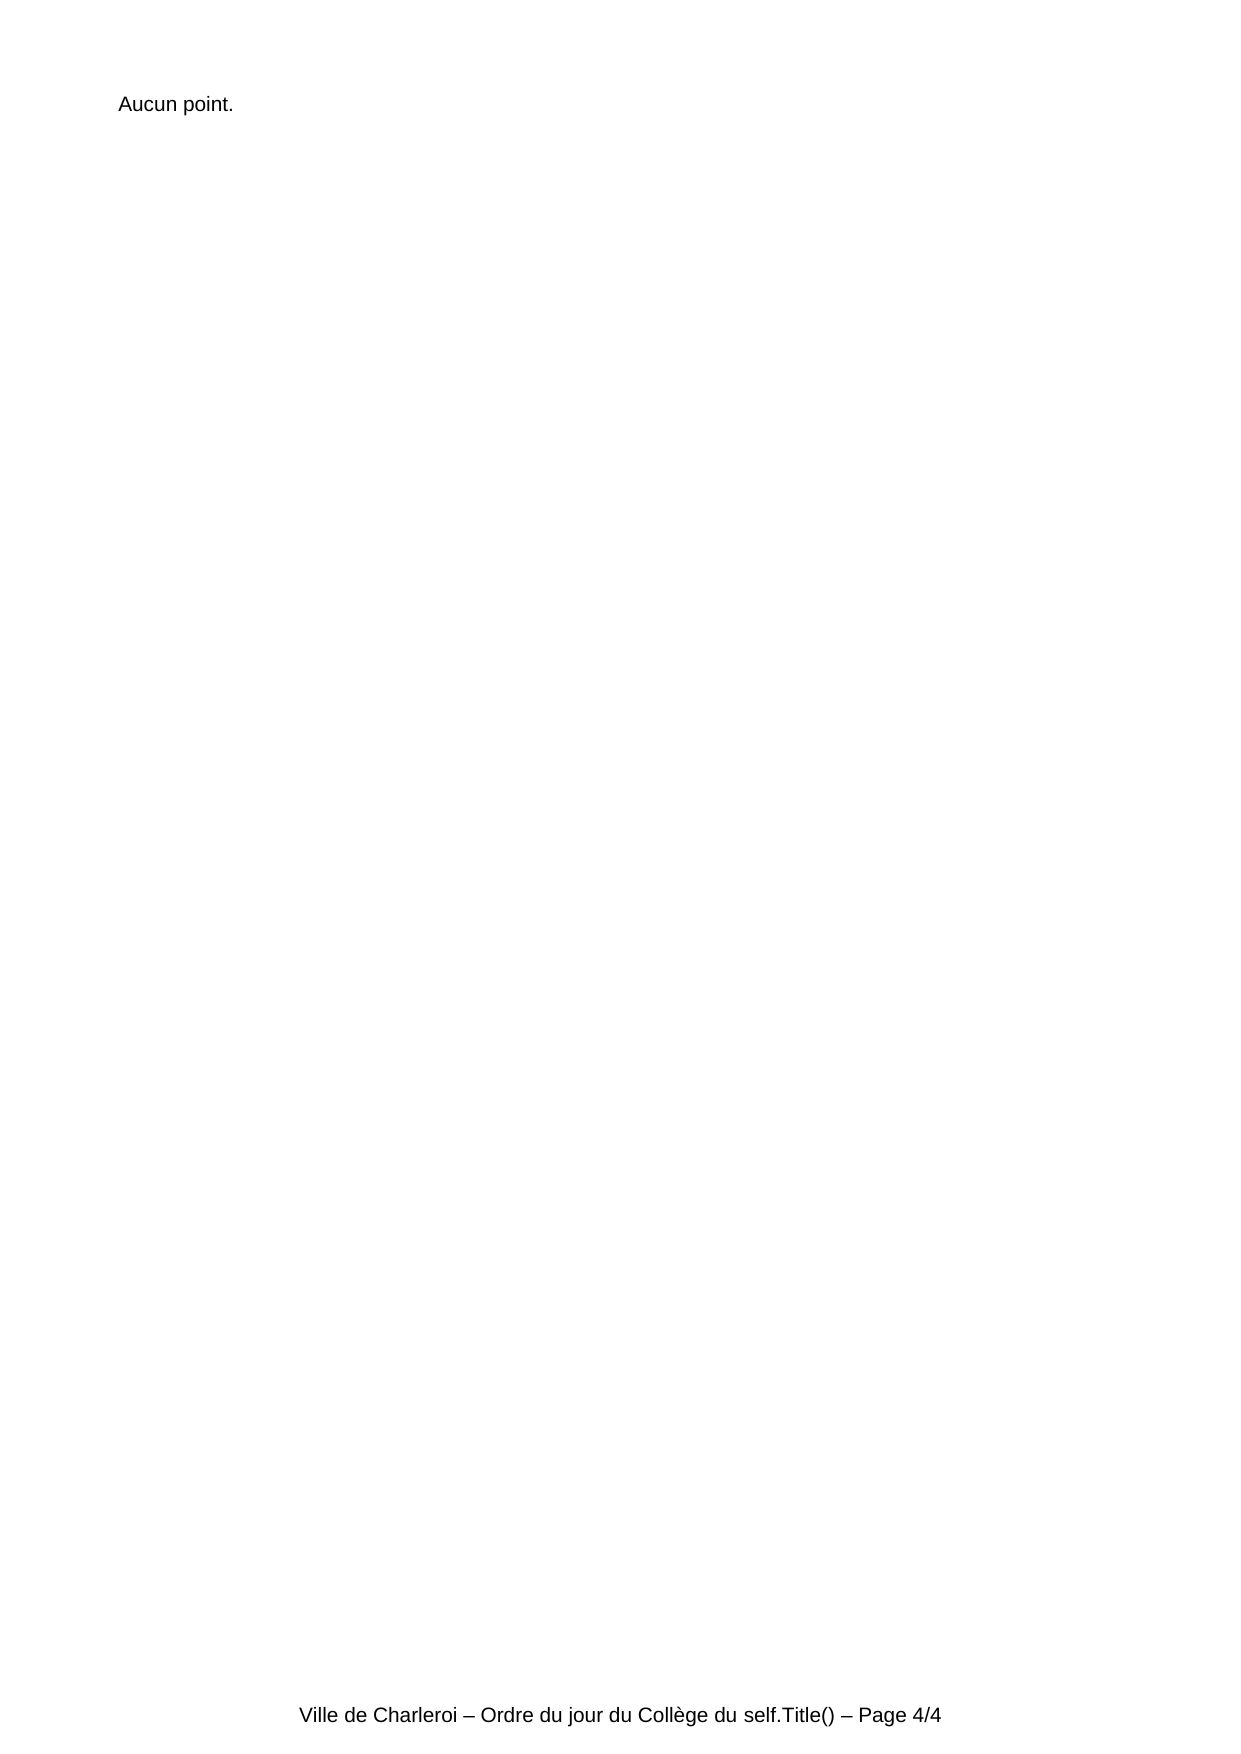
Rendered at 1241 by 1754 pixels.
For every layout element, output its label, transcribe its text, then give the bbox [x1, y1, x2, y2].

text Aucun point. [118, 91, 1122, 115]
